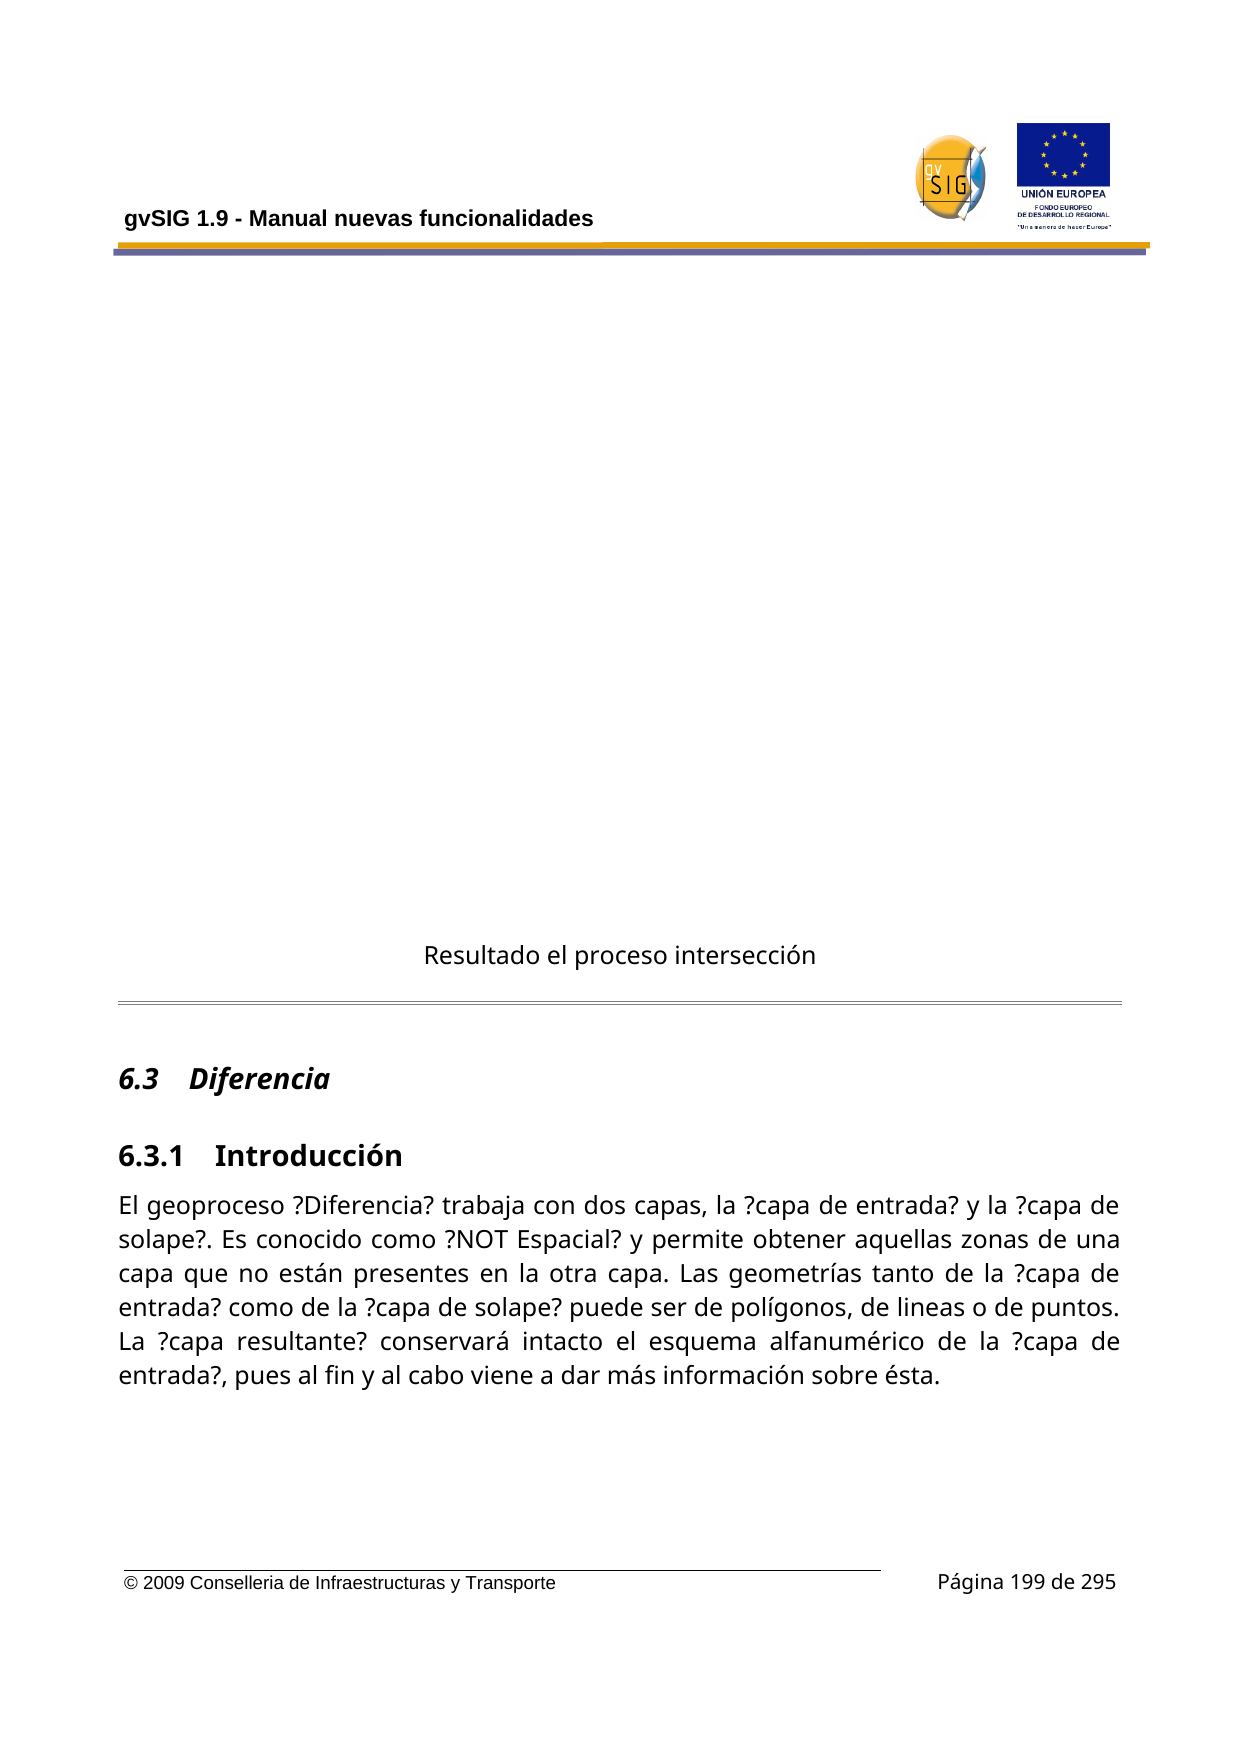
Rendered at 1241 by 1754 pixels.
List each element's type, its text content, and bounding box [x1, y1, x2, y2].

text El geoproceso ?Diferencia? trabaja con dos capas, la ?capa de entrada? y la ?capa de solape?. Es conocido como ?NOT Espacial? y permite obtener aquellas zonas de una capa que no están presentes en la otra capa. Las geometrías tanto de la ?capa de entrada? como de la ?capa de solape? puede ser de polígonos, de lineas o de puntos. La ?capa resultante? conservará intacto el esquema alfanumérico de la ?capa de entrada?, pues al fin y al cabo viene a dar más información sobre ésta. [118, 1188, 1122, 1392]
picture [1015, 123, 1112, 232]
subtitle Introducción [118, 1136, 1122, 1175]
text Resultado el proceso intersección [118, 938, 1122, 972]
subtitle Diferencia [118, 1058, 1122, 1098]
picture [914, 134, 987, 222]
